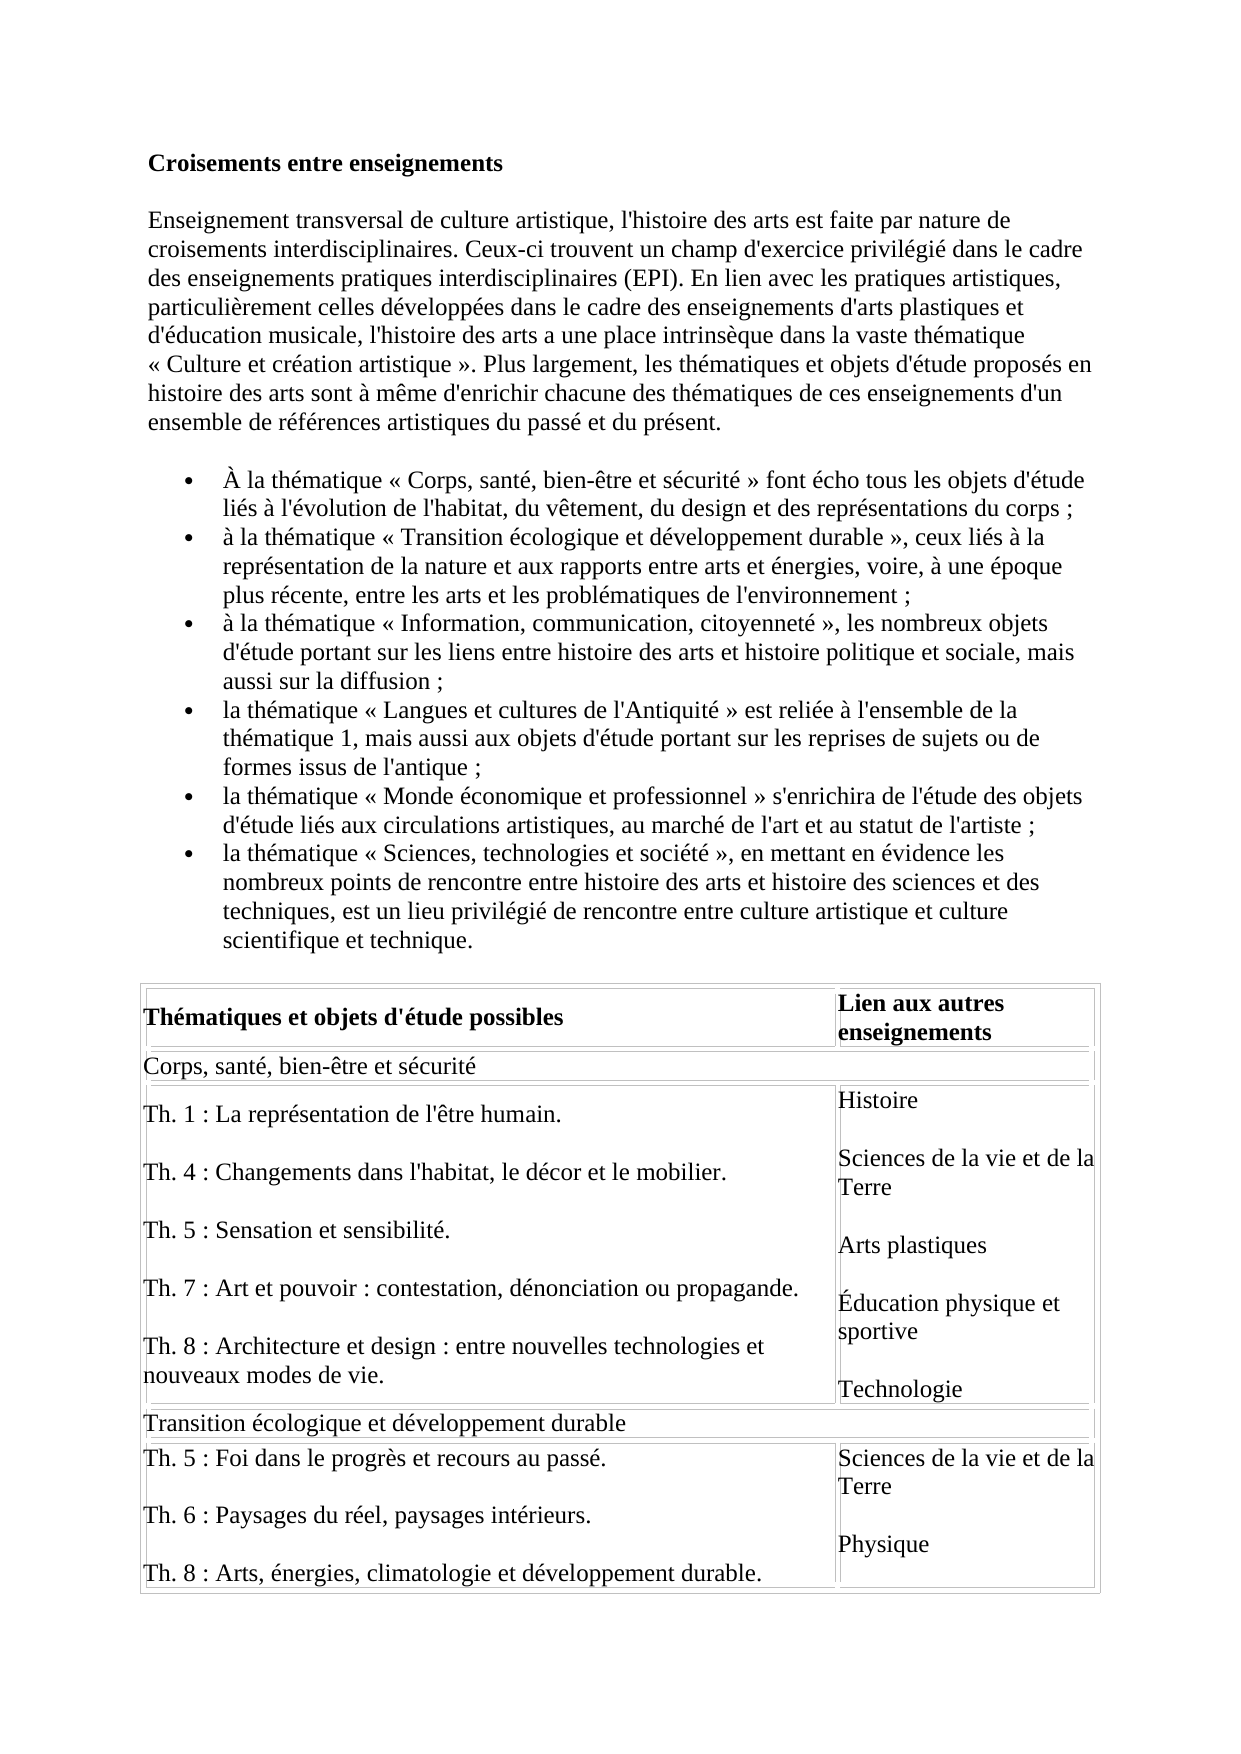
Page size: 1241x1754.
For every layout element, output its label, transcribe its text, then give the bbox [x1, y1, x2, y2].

list la thématique « Sciences, technologies et société », en mettant en évidence les nombreux points de rencontre entre histoire des arts et histoire des sciences et des techniques, est un lieu privilégié de rencontre entre culture artistique et culture scientifique et technique. [185, 838, 1093, 953]
list à la thématique « Information, communication, citoyenneté », les nombreux objets d'étude portant sur les liens entre histoire des arts et histoire politique et sociale, mais aussi sur la diffusion ; [185, 608, 1093, 695]
list la thématique « Monde économique et professionnel » s'enrichira de l'étude des objets d'étude liés aux circulations artistiques, au marché de l'art et au statut de l'artiste ; [185, 781, 1093, 838]
text Enseignement transversal de culture artistique, l'histoire des arts est faite par nature de croisements interdisciplinaires. Ceux-ci trouvent un champ d'exercice privilégié dans le cadre des enseignements pratiques interdisciplinaires (EPI). En lien avec les pratiques artistiques, particulièrement celles développées dans le cadre des enseignements d'arts plastiques et d'éducation musicale, l'histoire des arts a une place intrinsèque dans la vaste thématique « Culture et création artistique ». Plus largement, les thématiques et objets d'étude proposés en histoire des arts sont à même d'enrichir chacune des thématiques de ces enseignements d'un ensemble de références artistiques du passé et du présent. [148, 206, 1093, 436]
table_cell Transition écologique et développement durable [143, 1403, 1097, 1437]
list À la thématique « Corps, santé, bien-être et sécurité » font écho tous les objets d'étude liés à l'évolution de l'habitat, du vêtement, du design et des représentations du corps ; [185, 465, 1093, 522]
table_header Lien aux autres enseignements [838, 984, 1097, 1046]
table_cell Sciences de la vie et de la Terre Physique [838, 1437, 1097, 1587]
list la thématique « Langues et cultures de l'Antiquité » est reliée à l'ensemble de la thématique 1, mais aussi aux objets d'étude portant sur les reprises de sujets ou de formes issus de l'antique ; [185, 695, 1093, 781]
table_header Thématiques et objets d'étude possibles [143, 984, 838, 1046]
table_cell Corps, santé, bien-être et sécurité [143, 1046, 1097, 1080]
table_cell Th. 1 : La représentation de l'être humain. Th. 4 : Changements dans l'habitat, le décor et le mobilier. Th. 5 : Sensation et sensibilité. Th. 7 : Art et pouvoir : contestation, dénonciation ou propagande. Th. 8 : Architecture et design : entre nouvelles technologies et nouveaux modes de vie. [143, 1080, 838, 1403]
list à la thématique « Transition écologique et développement durable », ceux liés à la représentation de la nature et aux rapports entre arts et énergies, voire, à une époque plus récente, entre les arts et les problématiques de l'environnement ; [185, 522, 1093, 608]
text Croisements entre enseignements [148, 148, 1093, 176]
table_cell Th. 5 : Foi dans le progrès et recours au passé. Th. 6 : Paysages du réel, paysages intérieurs. Th. 8 : Arts, énergies, climatologie et développement durable. [143, 1437, 838, 1587]
table_cell Histoire Sciences de la vie et de la Terre Arts plastiques Éducation physique et sportive Technologie [838, 1080, 1097, 1403]
